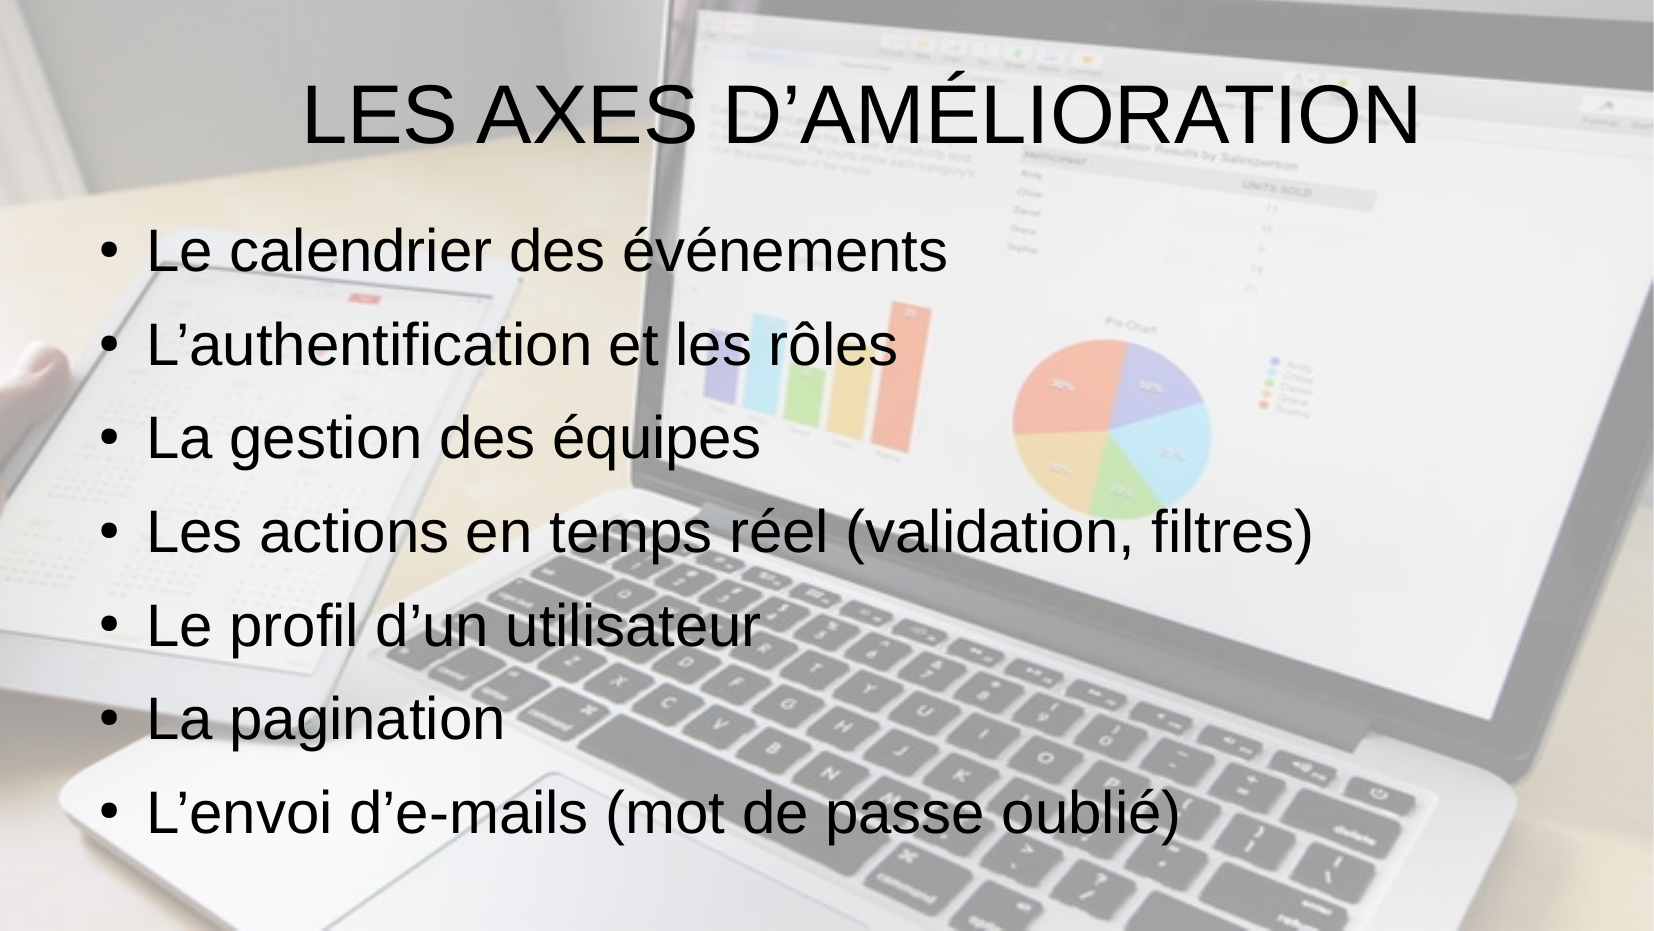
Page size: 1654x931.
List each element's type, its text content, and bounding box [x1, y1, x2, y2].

picture [0, 0, 1654, 931]
title LES AXES D’AMÉLIORATION [82, 37, 1571, 193]
list Le calendrier des événements L’authentification et les rôles La gestion des équipes Les actions en temps réel (validation, filtres) Le profil d’un utilisateur La pagination L’envoi d’e-mails (mot de passe oublié) [82, 217, 1583, 851]
